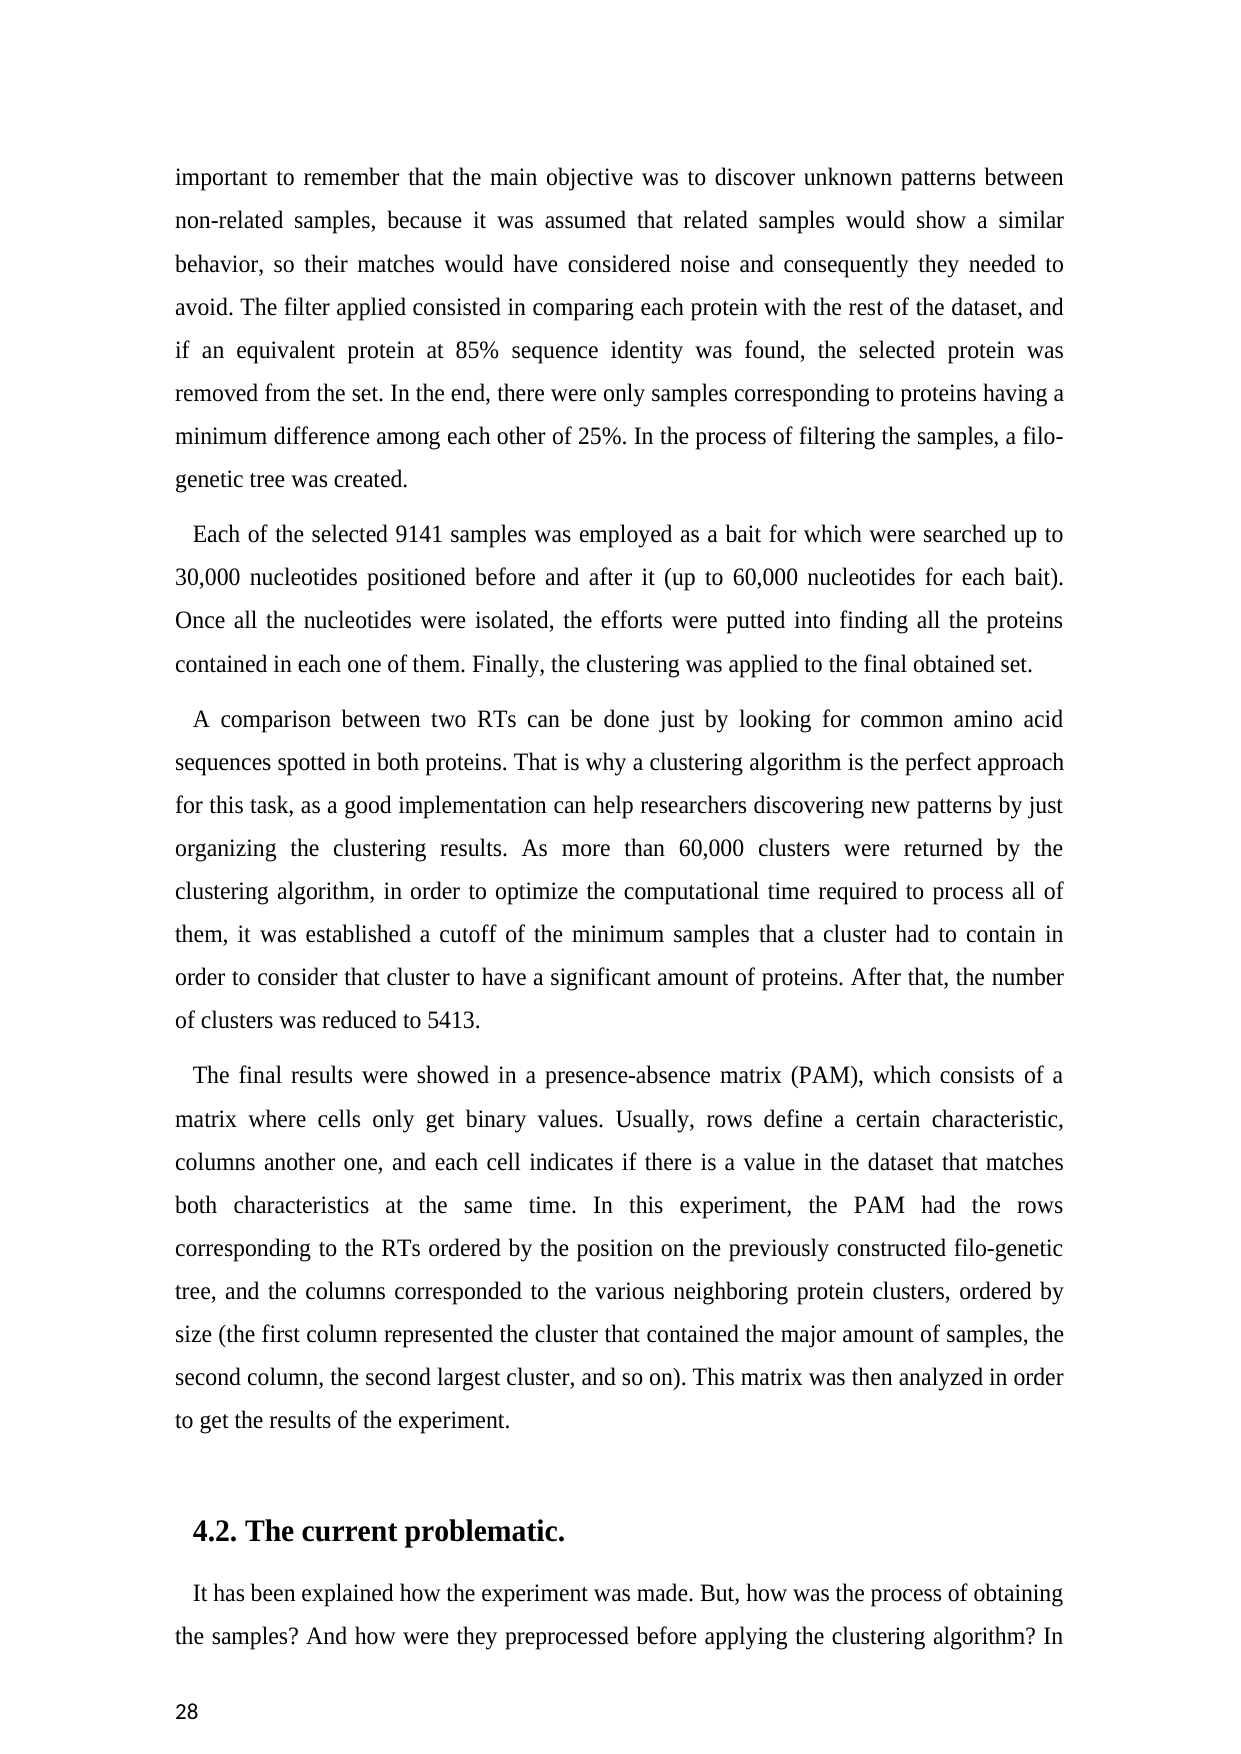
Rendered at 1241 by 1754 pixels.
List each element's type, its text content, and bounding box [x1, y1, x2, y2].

text A comparison between two RTs can be done just by looking for common amino acid sequences spotted in both proteins. That is why a clustering algorithm is the perfect approach for this task, as a good implementation can help researchers discovering new patterns by just organizing the clustering results. As more than 60,000 clusters were returned by the clustering algorithm, in order to optimize the computational time required to process all of them, it was established a cutoff of the minimum samples that a cluster had to contain in order to consider that cluster to have a significant amount of proteins. After that, the number of clusters was reduced to 5413. [175, 704, 1065, 1034]
text It has been explained how the experiment was made. But, how was the process of obtaining the samples? And how were they preprocessed before applying the clustering algorithm? In [175, 1578, 1065, 1649]
text The final results were showed in a presence-absence matrix (PAM), which consists of a matrix where cells only get binary values. Usually, rows define a certain characteristic, columns another one, and each cell indicates if there is a value in the dataset that matches both characteristics at the same time. In this experiment, the PAM had the rows corresponding to the RTs ordered by the position on the previously constructed filo-genetic tree, and the columns corresponded to the various neighboring protein clusters, ordered by size (the first column represented the cluster that contained the major amount of samples, the second column, the second largest cluster, and so on). This matrix was then analyzed in order to get the results of the experiment. [175, 1061, 1065, 1434]
text Each of the selected 9141 samples was employed as a bait for which were searched up to 30,000 nucleotides positioned before and after it (up to 60,000 nucleotides for each bait). Once all the nucleotides were isolated, the efforts were putted into finding all the proteins contained in each one of them. Finally, the clustering was applied to the final obtained set. [175, 519, 1065, 677]
text 4.2. The current problematic. [175, 1512, 1065, 1548]
text important to remember that the main objective was to discover unknown patterns between non-related samples, because it was assumed that related samples would show a similar behavior, so their matches would have considered noise and consequently they needed to avoid. The filter applied consisted in comparing each protein with the rest of the dataset, and if an equivalent protein at 85% sequence identity was found, the selected protein was removed from the set. In the end, there were only samples corresponding to proteins having a minimum difference among each other of 25%. In the process of filtering the samples, a filo-genetic tree was created. [175, 162, 1065, 493]
